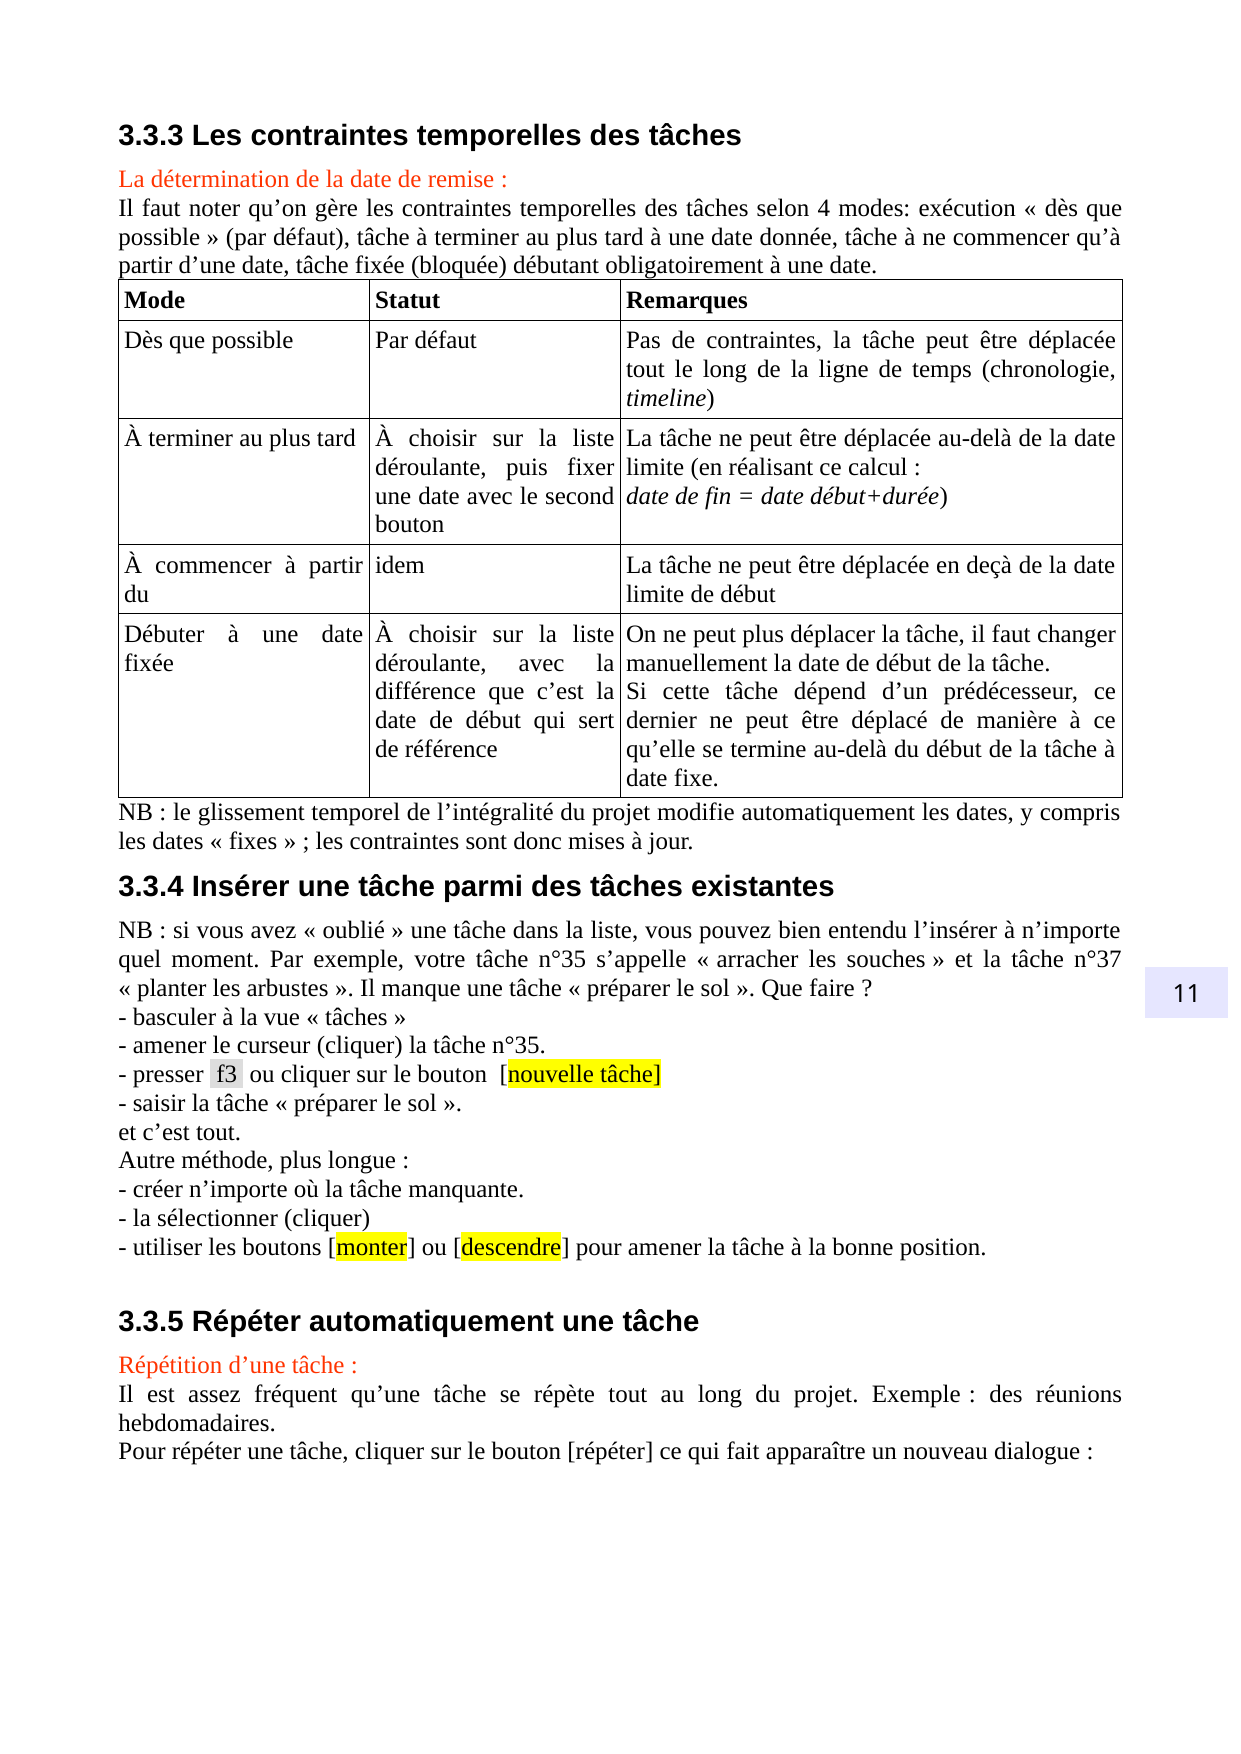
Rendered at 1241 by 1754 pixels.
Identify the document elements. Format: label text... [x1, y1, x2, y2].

table_header Mode [119, 280, 369, 320]
subtitle 3.3.3 Les contraintes temporelles des tâches [118, 118, 1122, 152]
text Répétition d’une tâche : [118, 1350, 1122, 1379]
text - la sélectionner (cliquer) [118, 1203, 1122, 1232]
text La détermination de la date de remise : [118, 164, 1122, 193]
table_cell À choisir sur la liste déroulante, puis fixer une date avec le second bouton [370, 419, 620, 544]
text - saisir la tâche « préparer le sol ». [118, 1088, 1122, 1117]
text Il faut noter qu’on gère les contraintes temporelles des tâches selon 4 modes: exécution « dès que possible » (par défaut), tâche à terminer au plus tard à une date donnée, tâche à ne commencer qu’à partir d’une date, tâche fixée (bloquée) débutant obligatoirement à une date. [118, 193, 1122, 279]
subtitle 3.3.4 Insérer une tâche parmi des tâches existantes [118, 869, 1122, 903]
table_cell Dès que possible [119, 321, 369, 417]
table_cell Débuter à une date fixée [119, 614, 369, 797]
table_cell La tâche ne peut être déplacée en deçà de la date limite de début [621, 545, 1122, 613]
table_header Statut [370, 280, 620, 320]
text Autre méthode, plus longue : [118, 1146, 1122, 1174]
table_cell Pas de contraintes, la tâche peut être déplacée tout le long de la ligne de temps (chronologie, timeline) [621, 321, 1122, 417]
text et c’est tout. [118, 1117, 1122, 1146]
text - basculer à la vue « tâches » [118, 1002, 1122, 1031]
text - presser f3 ou cliquer sur le bouton [nouvelle tâche] [118, 1059, 1122, 1088]
text NB : le glissement temporel de l’intégralité du projet modifie automatiquement les dates, y compris les dates « fixes » ; les contraintes sont donc mises à jour. [118, 798, 1122, 855]
table_cell À commencer à partir du [119, 545, 369, 613]
table_cell À terminer au plus tard [119, 419, 369, 544]
table_cell On ne peut plus déplacer la tâche, il faut changer manuellement la date de début de la tâche. Si cette tâche dépend d’un prédécesseur, ce dernier ne peut être déplacé de manière à ce qu’elle se termine au-delà du début de la tâche à date fixe. [621, 614, 1122, 797]
subtitle 3.3.5 Répéter automatiquement une tâche [118, 1304, 1122, 1338]
table_header Remarques [621, 280, 1122, 320]
text - utiliser les boutons [monter] ou [descendre] pour amener la tâche à la bonne position. [118, 1232, 1122, 1261]
table_cell Par défaut [370, 321, 620, 417]
text - amener le curseur (cliquer) la tâche n°35. [118, 1031, 1122, 1059]
text - créer n’importe où la tâche manquante. [118, 1174, 1122, 1203]
text Pour répéter une tâche, cliquer sur le bouton [répéter] ce qui fait apparaître un nouveau dialogue : [118, 1436, 1122, 1465]
table_cell À choisir sur la liste déroulante, avec la différence que c’est la date de début qui sert de référence [370, 614, 620, 797]
table_cell idem [370, 545, 620, 613]
text Il est assez fréquent qu’une tâche se répète tout au long du projet. Exemple : des réunions hebdomadaires. [118, 1379, 1122, 1436]
table_cell La tâche ne peut être déplacée au-delà de la date limite (en réalisant ce calcul : date de fin = date début+durée) [621, 419, 1122, 544]
text NB : si vous avez « oublié » une tâche dans la liste, vous pouvez bien entendu l’insérer à n’importe quel moment. Par exemple, votre tâche n°35 s’appelle « arracher les souches » et la tâche n°37 « planter les arbustes ». Il manque une tâche « préparer le sol ». Que faire ? [118, 916, 1122, 1002]
